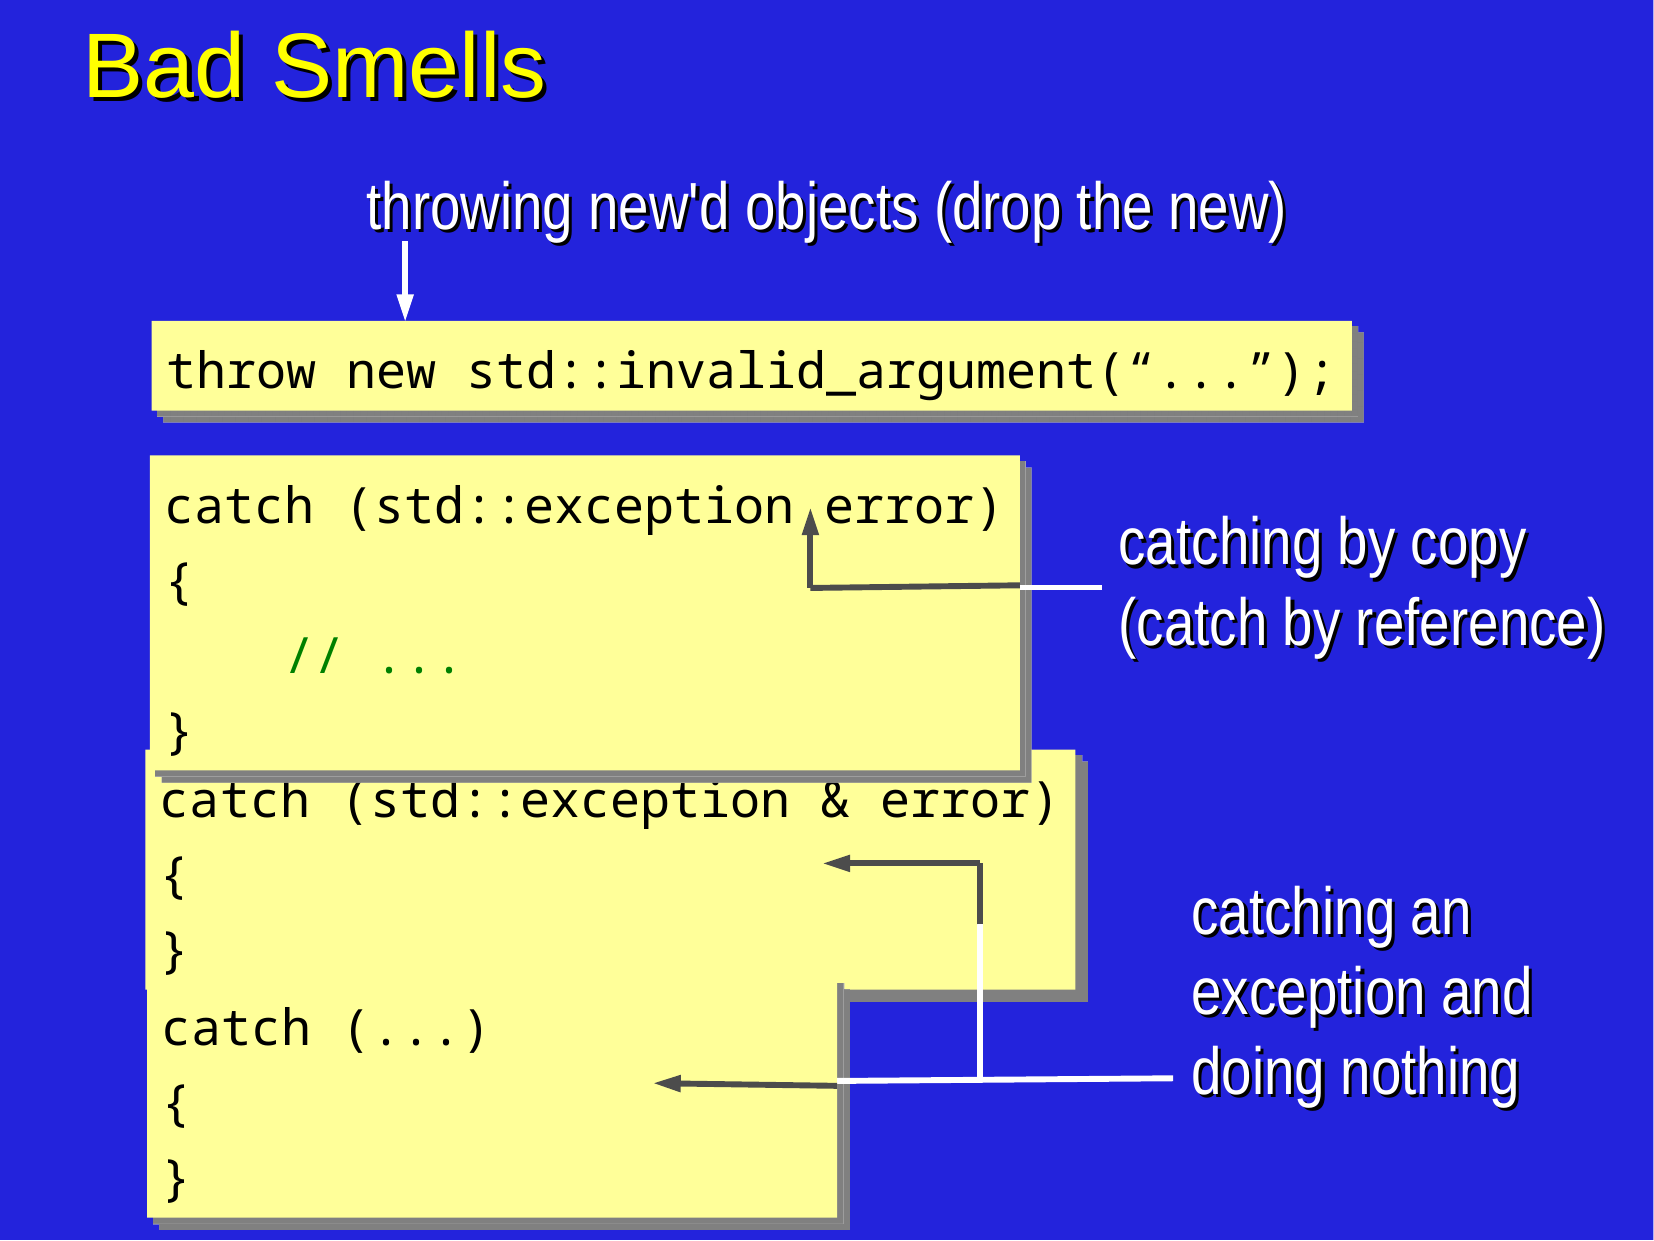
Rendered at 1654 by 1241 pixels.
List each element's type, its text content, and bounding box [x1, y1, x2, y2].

text_box catching an exception and doing nothing [1176, 859, 1571, 1116]
text_box catch (std::exception & error) { } [145, 749, 1076, 990]
text_box catch (...) { } [147, 977, 838, 1218]
text_box throwing new'd objects (drop the new) [351, 155, 1335, 251]
text_box catch (std::exception error) { // ... } [149, 455, 1020, 771]
text_box throw new std::invalid_argument(“...”); [151, 320, 1352, 411]
text_box catching by copy (catch by reference) [1103, 490, 1648, 667]
title Bad Smells [82, 2, 1571, 130]
